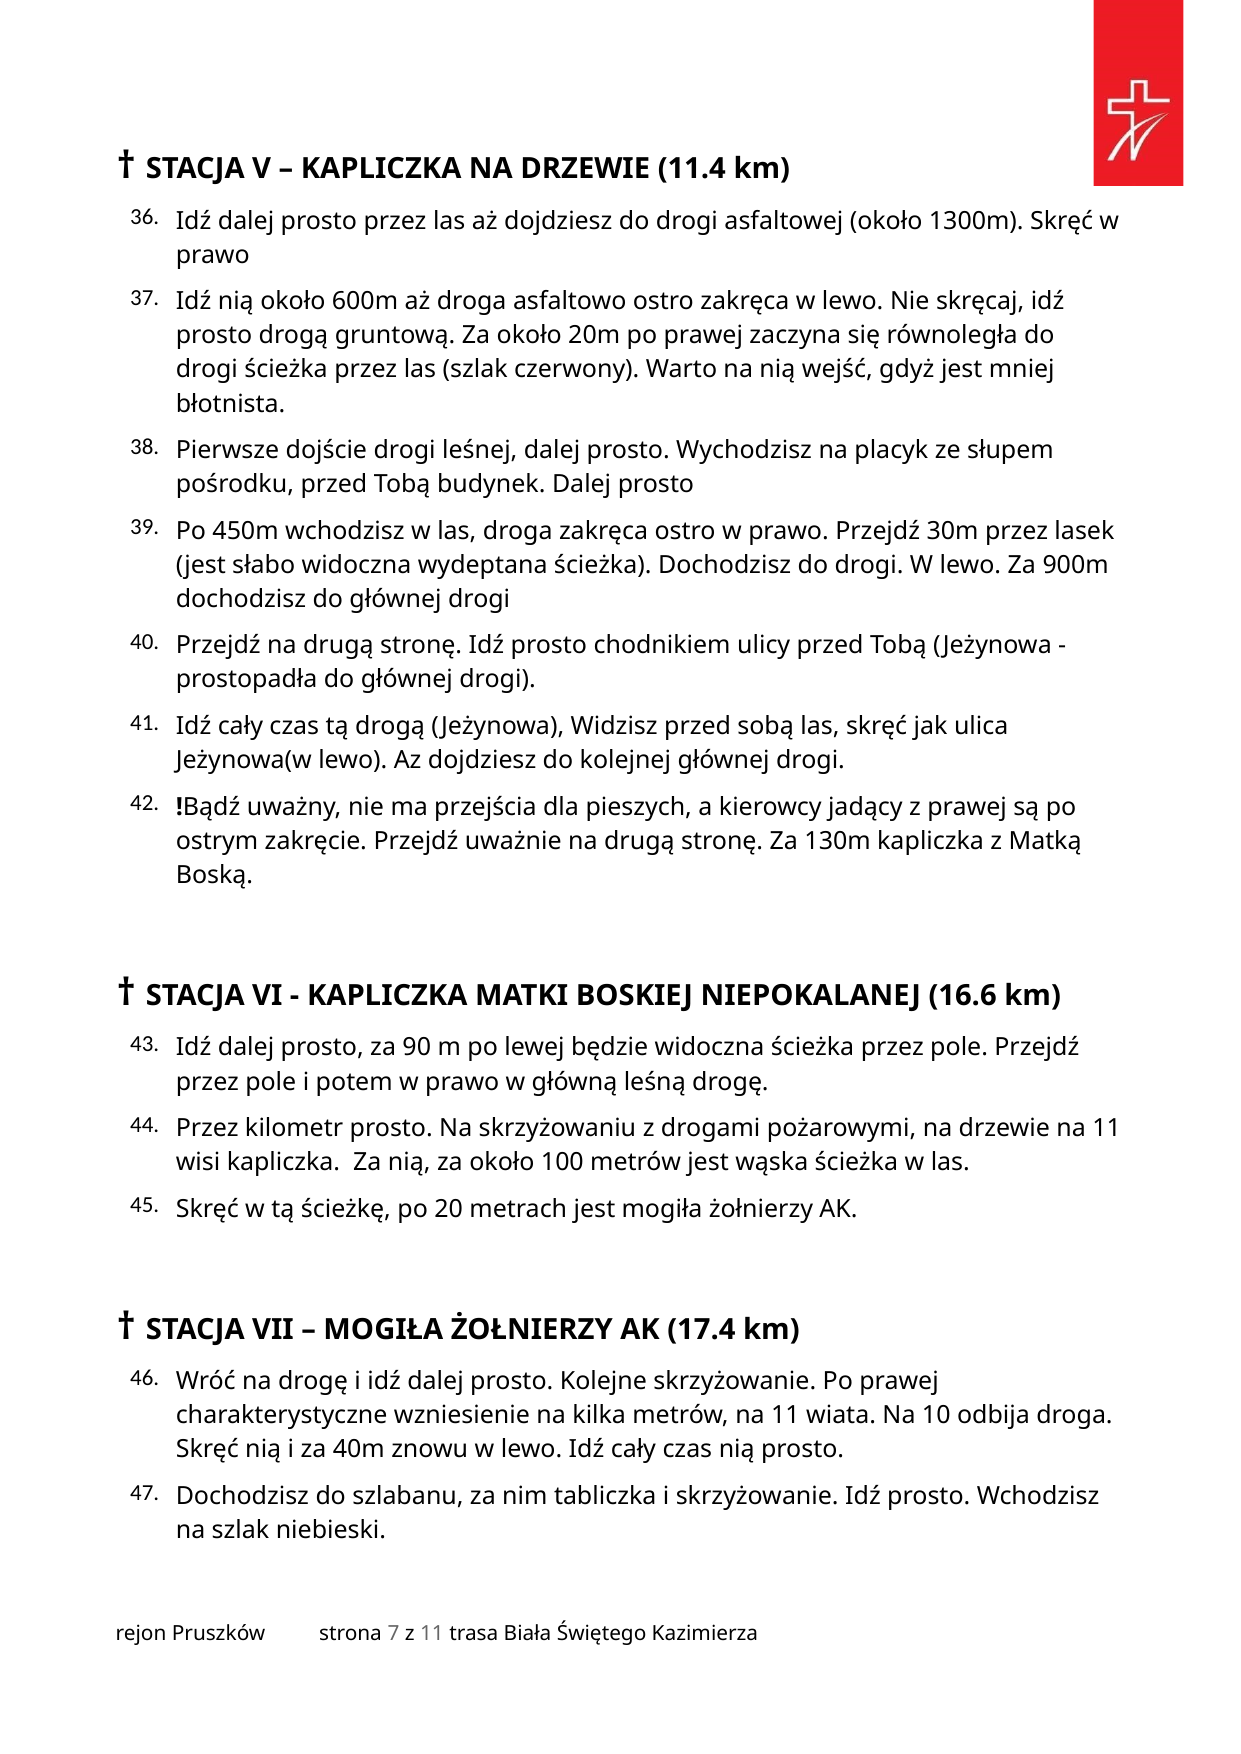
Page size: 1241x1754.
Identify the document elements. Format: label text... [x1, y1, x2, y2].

list Po 450m wchodzisz w las, droga zakręca ostro w prawo. Przejdź 30m przez lasek (jest słabo widoczna wydeptana ścieżka). Dochodzisz do drogi. W lewo. Za 900m dochodzisz do głównej drogi [130, 512, 1123, 614]
list Skręć w tą ścieżkę, po 20 metrach jest mogiła żołnierzy AK. [130, 1190, 1123, 1224]
subtitle † STACJA VII – MOGIŁA ŻOŁNIERZY AK (17.4 km) [116, 1299, 1123, 1350]
list Idź dalej prosto przez las aż dojdziesz do drogi asfaltowej (około 1300m). Skręć w prawo [130, 202, 1123, 271]
list Wróć na drogę i idź dalej prosto. Kolejne skrzyżowanie. Po prawej charakterystyczne wzniesienie na kilka metrów, na 11 wiata. Na 10 odbija droga. Skręć nią i za 40m znowu w lewo. Idź cały czas nią prosto. [130, 1363, 1123, 1465]
list Dochodzisz do szlabanu, za nim tabliczka i skrzyżowanie. Idź prosto. Wchodzisz na szlak niebieski. [130, 1478, 1123, 1546]
list !Bądź uważny, nie ma przejścia dla pieszych, a kierowcy jadący z prawej są po ostrym zakręcie. Przejdź uważnie na drugą stronę. Za 130m kapliczka z Matką Boską. [130, 788, 1123, 891]
picture [1093, 0, 1184, 186]
subtitle † STACJA VI - KAPLICZKA MATKI BOSKIEJ NIEPOKALANEJ (16.6 km) [116, 966, 1123, 1017]
list Pierwsze dojście drogi leśnej, dalej prosto. Wychodzisz na placyk ze słupem pośrodku, przed Tobą budynek. Dalej prosto [130, 432, 1123, 500]
list Przejdź na drugą stronę. Idź prosto chodnikiem ulicy przed Tobą (Jeżynowa - prostopadła do głównej drogi). [130, 627, 1123, 695]
list Przez kilometr prosto. Na skrzyżowaniu z drogami pożarowymi, na drzewie na 11 wisi kapliczka. Za nią, za około 100 metrów jest wąska ścieżka w las. [130, 1110, 1123, 1178]
list Idź cały czas tą drogą (Jeżynowa), Widzisz przed sobą las, skręć jak ulica Jeżynowa(w lewo). Az dojdziesz do kolejnej głównej drogi. [130, 708, 1123, 776]
list Idź nią około 600m aż droga asfaltowo ostro zakręca w lewo. Nie skręcaj, idź prosto drogą gruntową. Za około 20m po prawej zaczyna się równoległa do drogi ścieżka przez las (szlak czerwony). Warto na nią wejść, gdyż jest mniej błotnista. [130, 283, 1123, 419]
list Idź dalej prosto, za 90 m po lewej będzie widoczna ścieżka przez pole. Przejdź przez pole i potem w prawo w główną leśną drogę. [130, 1029, 1123, 1097]
subtitle † STACJA V – KAPLICZKA NA DRZEWIE (11.4 km) [116, 139, 1123, 190]
